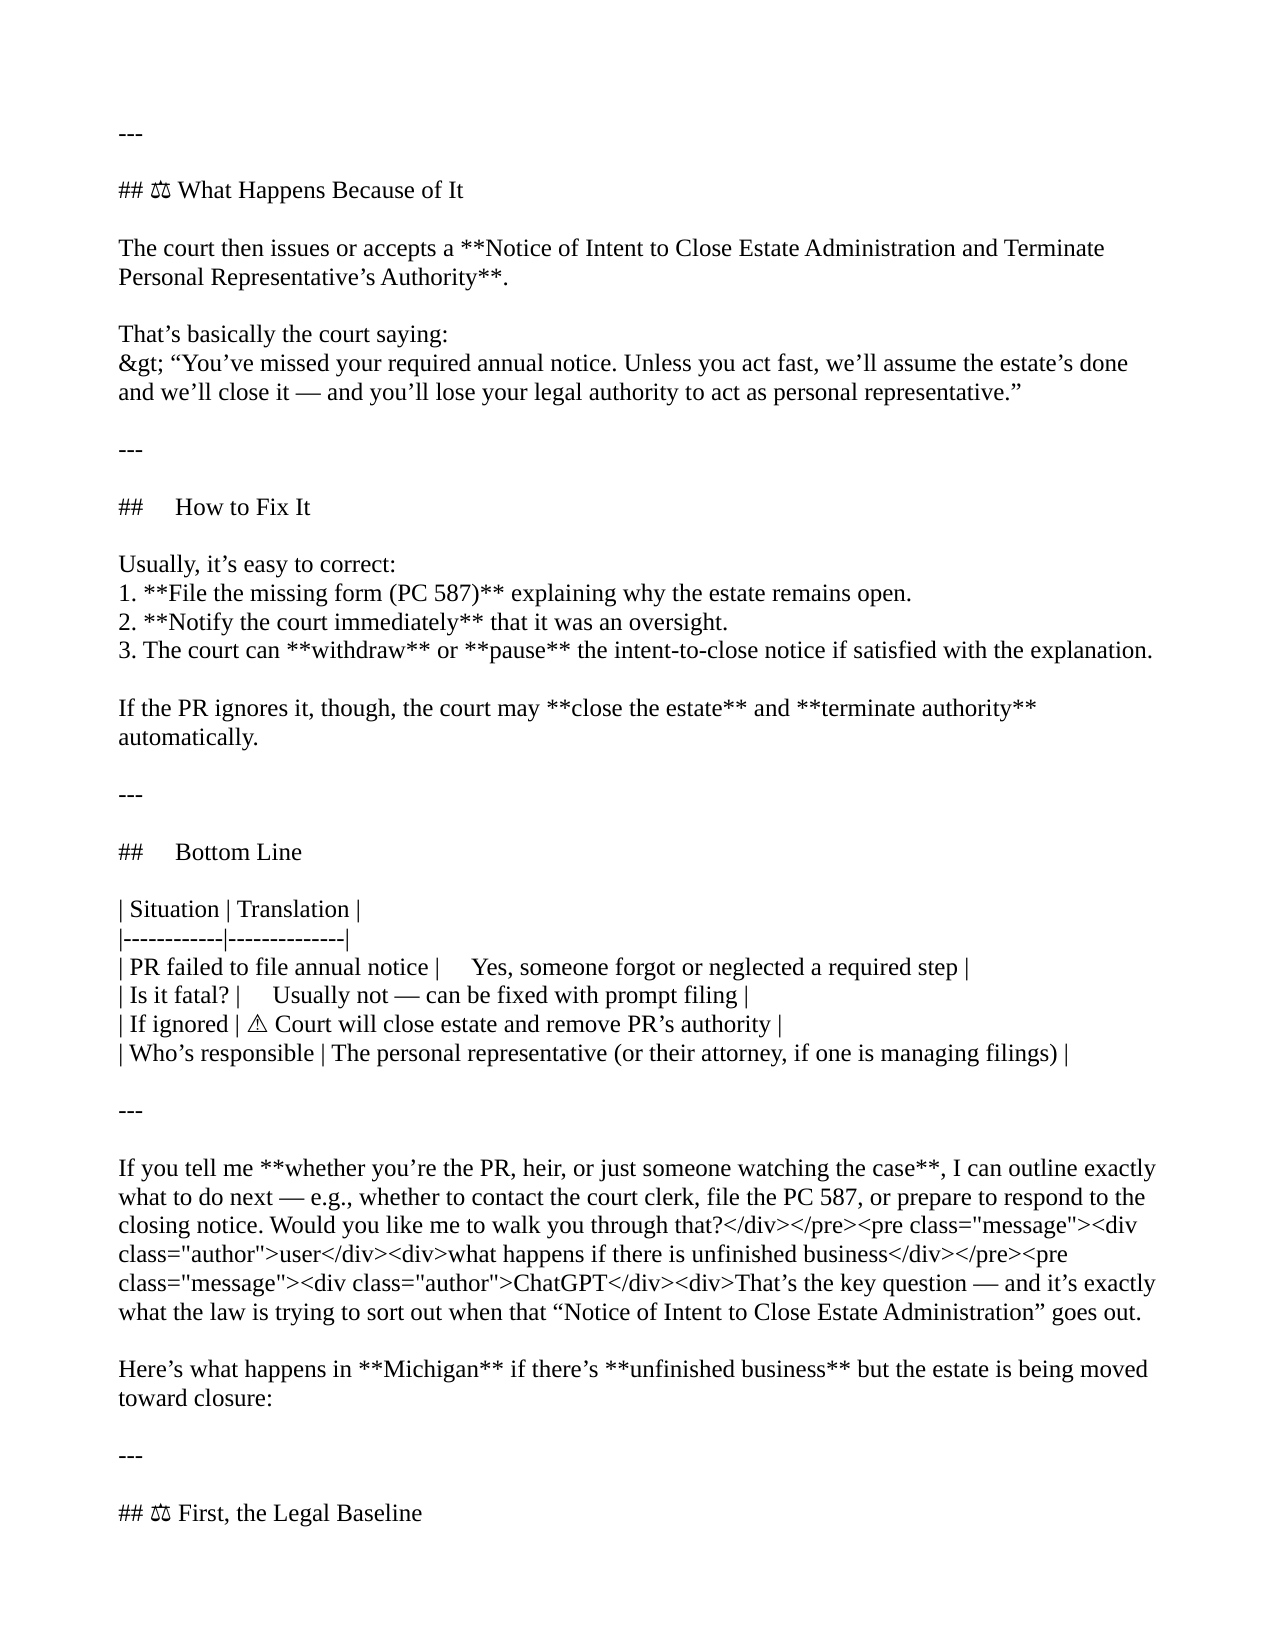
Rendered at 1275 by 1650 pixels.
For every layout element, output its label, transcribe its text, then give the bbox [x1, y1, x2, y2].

text | If ignored | ⚠️ Court will close estate and remove PR’s authority | [118, 1009, 1157, 1038]
text ## ⚖️ First, the Legal Baseline [118, 1498, 1157, 1527]
text 3. The court can **withdraw** or **pause** the intent-to-close notice if satisfied with the explanation. [118, 636, 1157, 664]
text --- [118, 1441, 1157, 1469]
text | Who’s responsible | The personal representative (or their attorney, if one is managing filings) | [118, 1038, 1157, 1067]
text ## ⚖️ What Happens Because of It [118, 176, 1157, 204]
text | Is it fatal? | ❌ Usually not — can be fixed with prompt filing | [118, 981, 1157, 1009]
text ## 🧭 Bottom Line [118, 837, 1157, 866]
text --- [118, 118, 1157, 147]
text If you tell me **whether you’re the PR, heir, or just someone watching the case**, I can outline exactly what to do next — e.g., whether to contact the court clerk, file the PC 587, or prepare to respond to the closing notice. Would you like me to walk you through that?</div></pre><pre class="message"><div class="author">user</div><div>what happens if there is unfinished business</div></pre><pre class="message"><div class="author">ChatGPT</div><div>That’s the key question — and it’s exactly what the law is trying to sort out when that “Notice of Intent to Close Estate Administration” goes out. [118, 1153, 1157, 1326]
text --- [118, 1096, 1157, 1124]
text ## 💡 How to Fix It [118, 492, 1157, 521]
text 1. **File the missing form (PC 587)** explaining why the estate remains open. [118, 578, 1157, 607]
text | PR failed to file annual notice | ✅ Yes, someone forgot or neglected a required step | [118, 952, 1157, 981]
text The court then issues or accepts a **Notice of Intent to Close Estate Administration and Terminate Personal Representative’s Authority**. [118, 233, 1157, 291]
text --- [118, 434, 1157, 463]
text If the PR ignores it, though, the court may **close the estate** and **terminate authority** automatically. [118, 693, 1157, 751]
text Usually, it’s easy to correct: [118, 549, 1157, 578]
text Here’s what happens in **Michigan** if there’s **unfinished business** but the estate is being moved toward closure: [118, 1354, 1157, 1412]
text |------------|--------------| [118, 923, 1157, 952]
text --- [118, 779, 1157, 808]
text 2. **Notify the court immediately** that it was an oversight. [118, 607, 1157, 636]
text That’s basically the court saying: [118, 319, 1157, 348]
text &gt; “You’ve missed your required annual notice. Unless you act fast, we’ll assume the estate’s done and we’ll close it — and you’ll lose your legal authority to act as personal representative.” [118, 348, 1157, 406]
text | Situation | Translation | [118, 894, 1157, 923]
